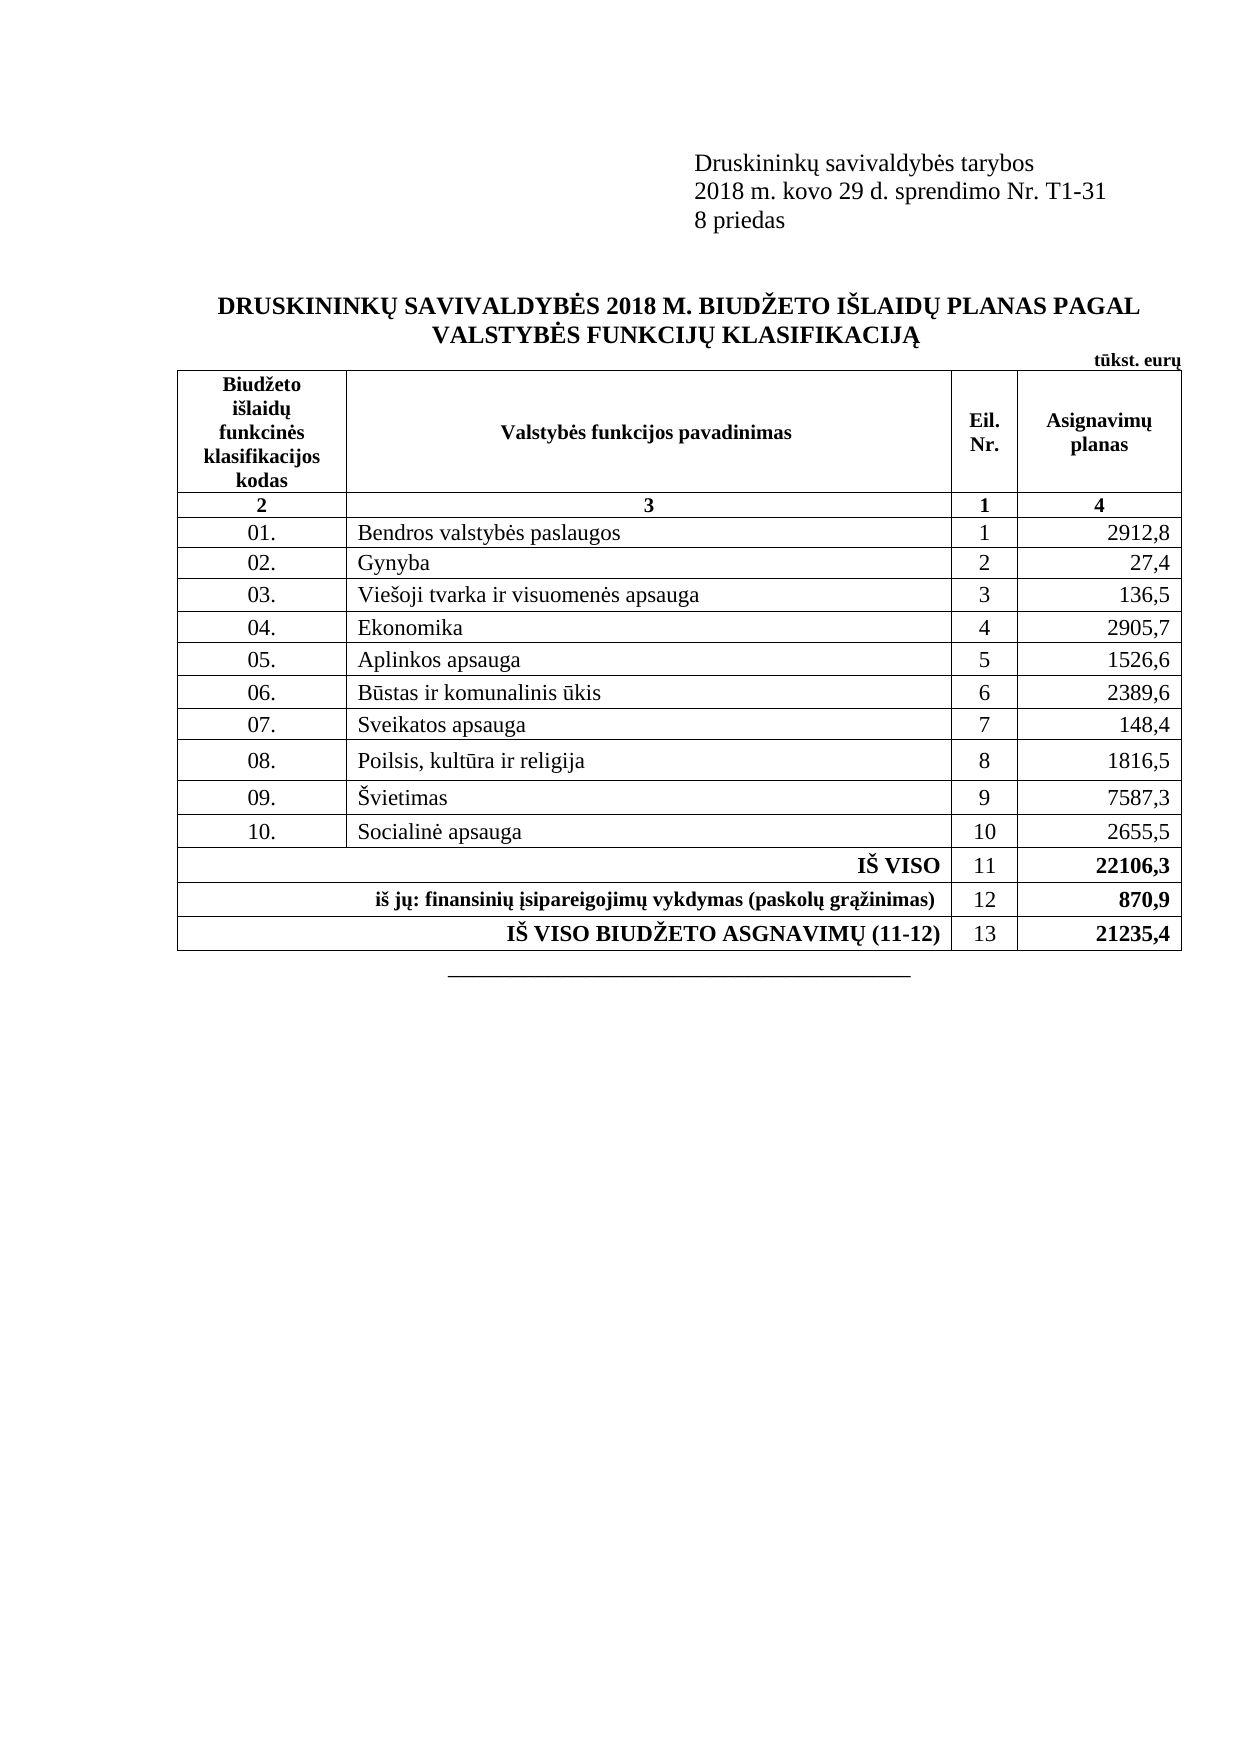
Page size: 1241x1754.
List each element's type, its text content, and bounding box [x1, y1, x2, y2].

table_cell Aplinkos apsauga [347, 643, 951, 675]
table_cell Būstas ir komunalinis ūkis [347, 676, 951, 708]
text 2018 m. kovo 29 d. sprendimo Nr. T1-31 [177, 176, 1181, 205]
table_cell 136,5 [1018, 579, 1181, 611]
table_cell 2 [952, 548, 1017, 578]
table_cell iš jų: finansinių įsipareigojimų vykdymas (paskolų grąžinimas) [178, 883, 951, 916]
table_cell 05. [178, 643, 346, 675]
table_cell 03. [178, 579, 346, 611]
table_cell 21235,4 [1018, 917, 1181, 950]
table_cell 2655,5 [1018, 815, 1181, 847]
table_cell Ekonomika [347, 612, 951, 642]
table_cell 7 [952, 709, 1017, 739]
table_header Biudžeto išlaidų funkcinės klasifikacijos kodas [178, 371, 346, 492]
table_cell 02. [178, 548, 346, 578]
table_cell Viešoji tvarka ir visuomenės apsauga [347, 579, 951, 611]
table_header Valstybės funkcijos pavadinimas [347, 371, 951, 492]
table_cell 06. [178, 676, 346, 708]
table_cell 5 [952, 643, 1017, 675]
table_cell 10. [178, 815, 346, 847]
text _____________________________________ [177, 951, 1181, 980]
text Druskininkų savivaldybės tarybos [177, 148, 1181, 176]
table_cell 148,4 [1018, 709, 1181, 739]
table_cell 3 [347, 493, 951, 517]
table_cell Bendros valstybės paslaugos [347, 518, 951, 547]
table_cell 7587,3 [1018, 781, 1181, 814]
table_cell 2905,7 [1018, 612, 1181, 642]
table_cell 1 [952, 493, 1017, 517]
table_cell 2 [178, 493, 346, 517]
text tūkst. eurų [177, 349, 1181, 370]
table_cell IŠ VISO [178, 848, 951, 882]
table_cell 27,4 [1018, 548, 1181, 578]
text 8 priedas [177, 205, 1181, 234]
table_cell 08. [178, 740, 346, 780]
text DRUSKININKŲ SAVIVALDYBĖS 2018 M. BIUDŽETO IŠLAIDŲ PLANAS PAGAL VALSTYBĖS FUNKCIJŲ KLASIFIKACIJĄ [177, 291, 1181, 349]
table_cell 4 [1018, 493, 1181, 517]
table_cell Švietimas [347, 781, 951, 814]
table_cell 22106,3 [1018, 848, 1181, 882]
table_cell 11 [952, 848, 1017, 882]
table_cell 07. [178, 709, 346, 739]
table_cell 10 [952, 815, 1017, 847]
table_cell 04. [178, 612, 346, 642]
table_cell 09. [178, 781, 346, 814]
table_cell 870,9 [1018, 883, 1181, 916]
table_header Asignavimų planas [1018, 371, 1181, 492]
table_cell 4 [952, 612, 1017, 642]
table_cell 6 [952, 676, 1017, 708]
table_cell 12 [952, 883, 1017, 916]
table_cell 2912,8 [1018, 518, 1181, 547]
table_cell 1816,5 [1018, 740, 1181, 780]
table_cell 01. [178, 518, 346, 547]
table_cell Poilsis, kultūra ir religija [347, 740, 951, 780]
table_cell 2389,6 [1018, 676, 1181, 708]
table_header Eil. Nr. [952, 371, 1017, 492]
table_cell Gynyba [347, 548, 951, 578]
table_cell 9 [952, 781, 1017, 814]
table_cell 1 [952, 518, 1017, 547]
table_cell IŠ VISO BIUDŽETO ASGNAVIMŲ (11-12) [178, 917, 951, 950]
table_cell 1526,6 [1018, 643, 1181, 675]
table_cell 3 [952, 579, 1017, 611]
table_cell 8 [952, 740, 1017, 780]
table_cell 13 [952, 917, 1017, 950]
table_cell Socialinė apsauga [347, 815, 951, 847]
table_cell Sveikatos apsauga [347, 709, 951, 739]
